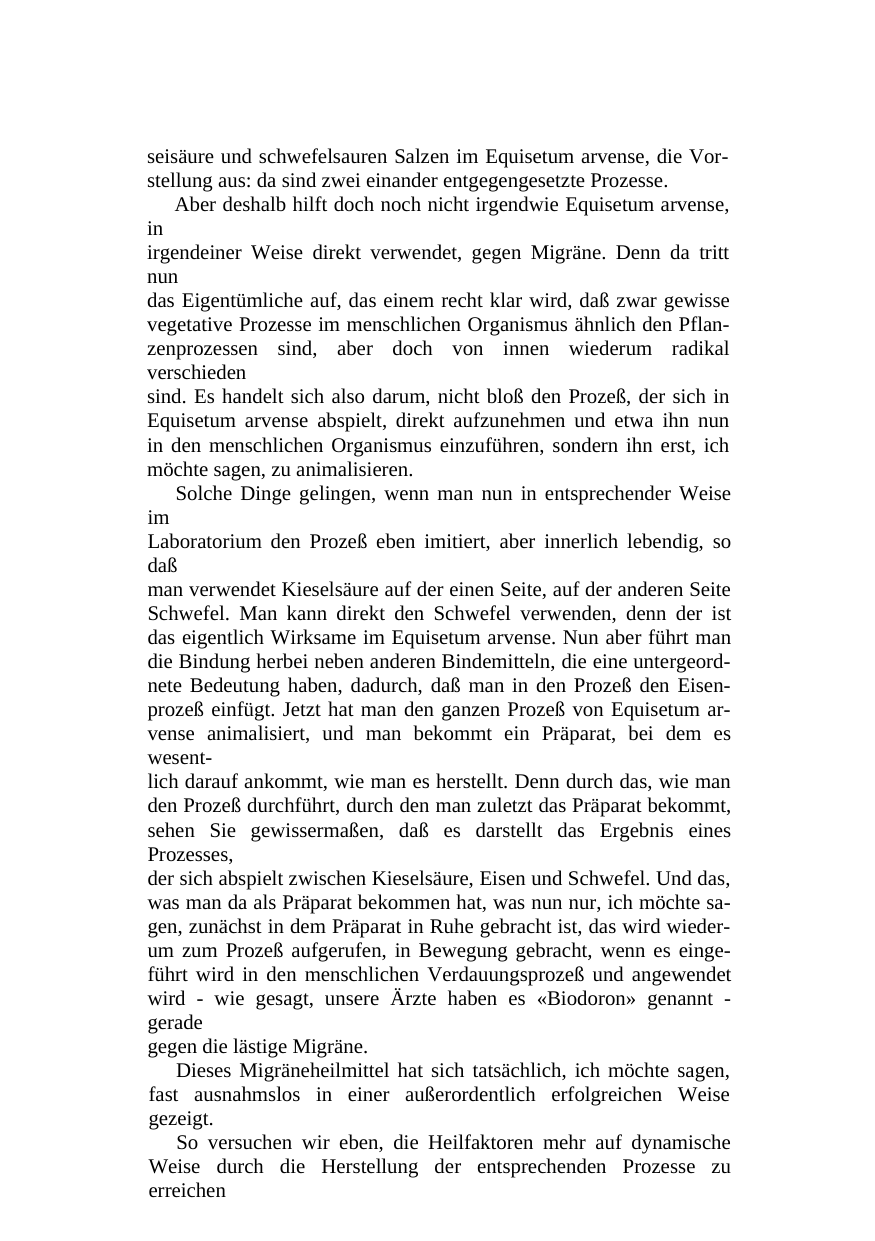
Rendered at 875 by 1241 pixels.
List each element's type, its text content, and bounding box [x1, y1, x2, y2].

text Aber deshalb hilft doch noch nicht irgendwie Equisetum arvense, in irgendeiner Weise direkt verwendet, gegen Migräne. Denn da tritt nun das Eigentümliche auf, das einem recht klar wird, daß zwar gewisse vegetative Prozesse im menschlichen Organismus ähnlich den Pflan- zenprozessen sind, aber doch von innen wiederum radikal verschieden sind. Es handelt sich also darum, nicht bloß den Prozeß, der sich in Equisetum arvense abspielt, direkt aufzunehmen und etwa ihn nun in den menschlichen Organismus einzuführen, sondern ihn erst, ich möchte sagen, zu animalisieren. [147, 192, 730, 481]
text So versuchen wir eben, die Heilfaktoren mehr auf dynamische Weise durch die Herstellung der entsprechenden Prozesse zu erreichen [148, 1130, 732, 1202]
text seisäure und schwefelsauren Salzen im Equisetum arvense, die Vor- stellung aus: da sind zwei einander entgegengesetzte Prozesse. [147, 144, 729, 192]
text Dieses Migräneheilmittel hat sich tatsächlich, ich möchte sagen, fast ausnahmslos in einer außerordentlich erfolgreichen Weise gezeigt. [148, 1058, 731, 1130]
text Solche Dinge gelingen, wenn man nun in entsprechender Weise im Laboratorium den Prozeß eben imitiert, aber innerlich lebendig, so daß man verwendet Kieselsäure auf der einen Seite, auf der anderen Seite Schwefel. Man kann direkt den Schwefel verwenden, denn der ist das eigentlich Wirksame im Equisetum arvense. Nun aber führt man die Bindung herbei neben anderen Bindemitteln, die eine untergeord- nete Bedeutung haben, dadurch, daß man in den Prozeß den Eisen- prozeß einfügt. Jetzt hat man den ganzen Prozeß von Equisetum ar- vense animalisiert, und man bekommt ein Präparat, bei dem es wesent- lich darauf ankommt, wie man es herstellt. Denn durch das, wie man den Prozeß durchführt, durch den man zuletzt das Präparat bekommt, sehen Sie gewissermaßen, daß es darstellt das Ergebnis eines Prozesses, der sich abspielt zwischen Kieselsäure, Eisen und Schwefel. Und das, was man da als Präparat bekommen hat, was nun nur, ich möchte sa- gen, zunächst in dem Präparat in Ruhe gebracht ist, das wird wieder- um zum Prozeß aufgerufen, in Bewegung gebracht, wenn es einge- führt wird in den menschlichen Verdauungsprozeß und angewendet wird - wie gesagt, unsere Ärzte haben es «Biodoron» genannt - gerade gegen die lästige Migräne. [147, 481, 732, 1058]
